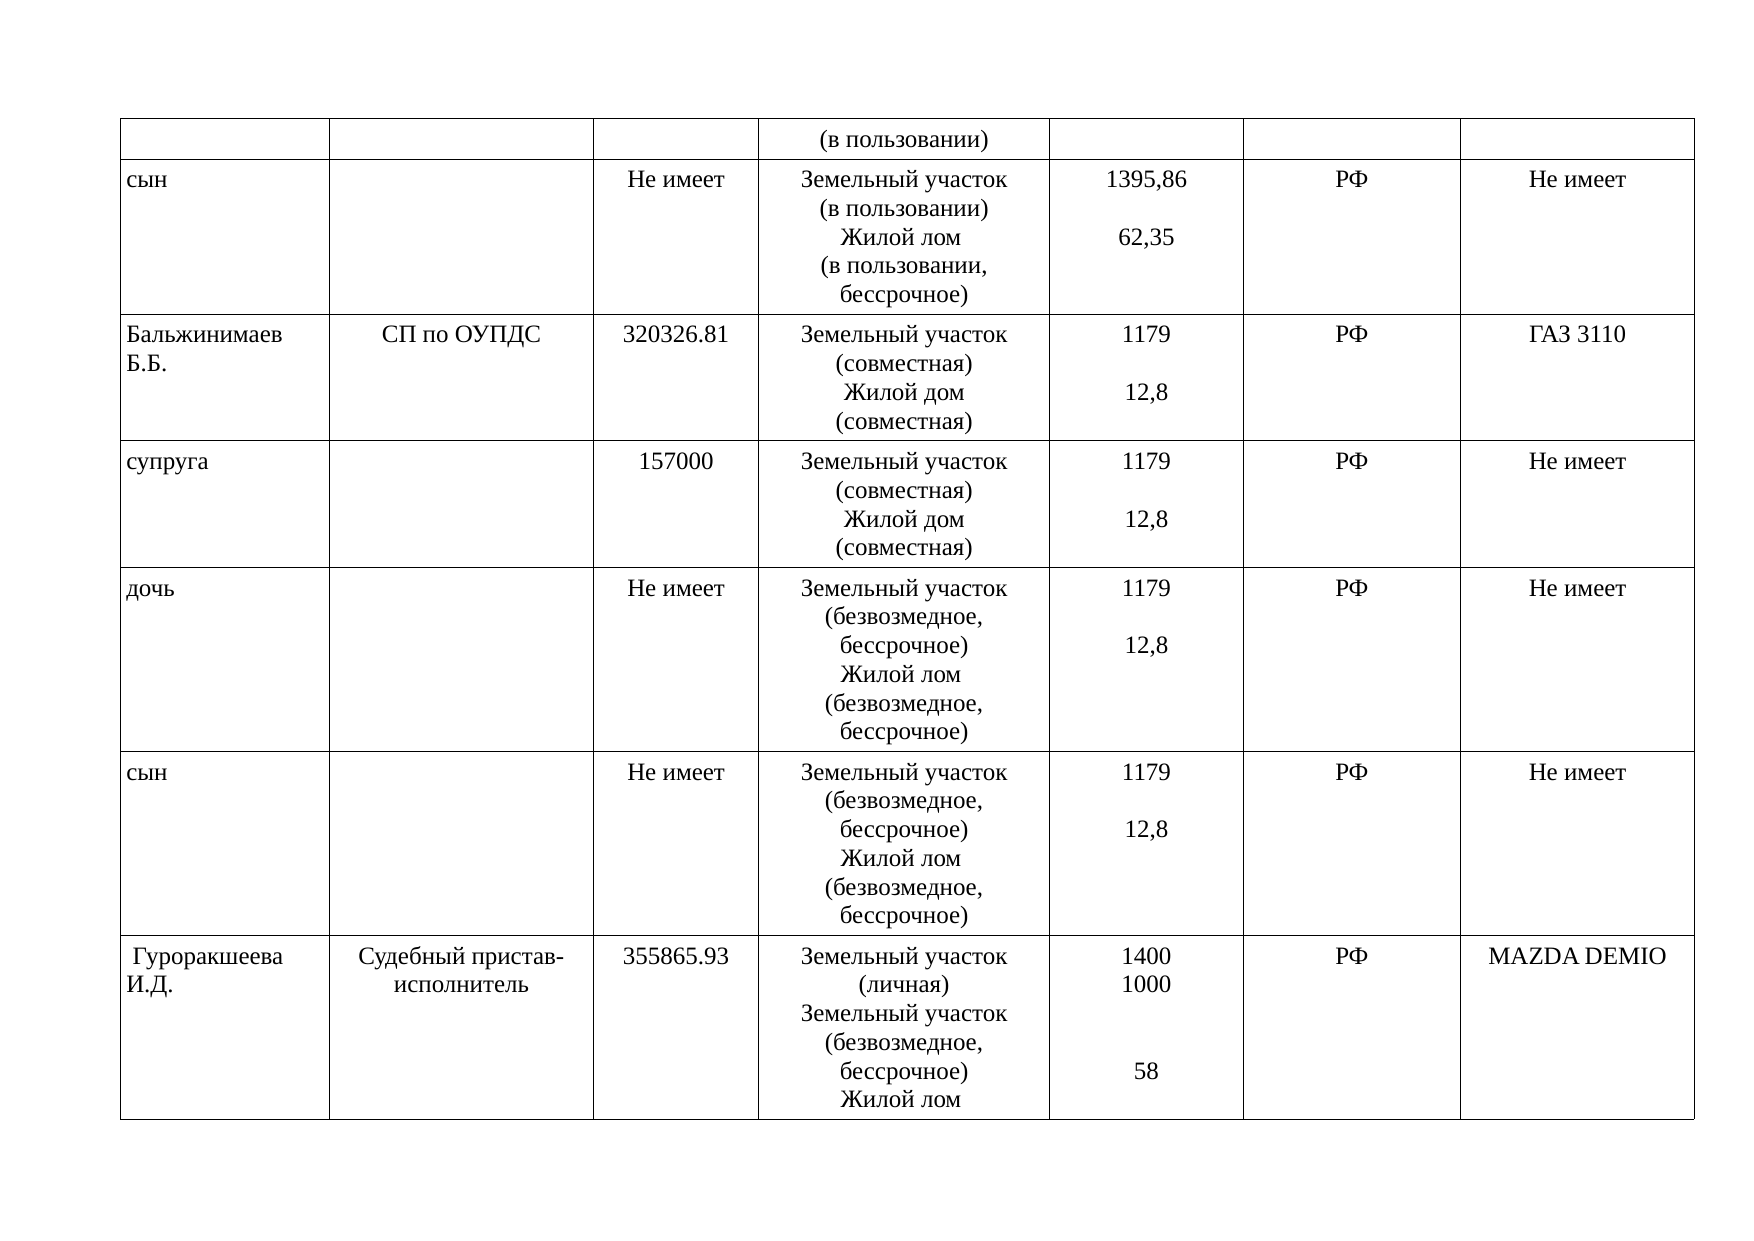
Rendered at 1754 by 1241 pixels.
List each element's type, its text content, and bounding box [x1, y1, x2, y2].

table_cell [330, 568, 593, 751]
table_cell [121, 119, 329, 158]
table_cell дочь [121, 568, 329, 751]
table_cell Земельный участок (безвозмедное, бессрочное) Жилой лом (безвозмедное, бессрочное) [759, 568, 1049, 751]
table_cell сын [121, 752, 329, 935]
table_cell Земельный участок (безвозмедное, бессрочное) Жилой лом (безвозмедное, бессрочное) [759, 752, 1049, 935]
table_cell РФ [1244, 441, 1460, 567]
table_cell [330, 752, 593, 935]
table_cell РФ [1244, 936, 1460, 1119]
table_cell [330, 441, 593, 567]
table_cell 1179 12,8 [1050, 752, 1243, 935]
table_cell Не имеет [594, 568, 758, 751]
table_cell [1050, 119, 1243, 158]
table_cell 157000 [594, 441, 758, 567]
table_cell СП по ОУПДС [330, 315, 593, 440]
table_cell 1400 1000 58 [1050, 936, 1243, 1119]
table_cell [330, 160, 593, 314]
table_cell 1395,86 62,35 [1050, 160, 1243, 314]
table_cell РФ [1244, 160, 1460, 314]
table_cell сын [121, 160, 329, 314]
table_cell Не имеет [1461, 568, 1694, 751]
table_cell 1179 12,8 [1050, 568, 1243, 751]
table_cell Бальжинимаев Б.Б. [121, 315, 329, 440]
table_cell РФ [1244, 752, 1460, 935]
table_cell Судебный пристав-исполнитель [330, 936, 593, 1119]
table_cell 355865.93 [594, 936, 758, 1119]
table_cell 1179 12,8 [1050, 315, 1243, 440]
table_cell Земельный участок (в пользовании) Жилой лом (в пользовании, бессрочное) [759, 160, 1049, 314]
table_cell [1461, 119, 1694, 158]
table_cell 1179 12,8 [1050, 441, 1243, 567]
table_cell Земельный участок (совместная) Жилой дом (совместная) [759, 315, 1049, 440]
table_cell супруга [121, 441, 329, 567]
table_cell [1244, 119, 1460, 158]
table_cell РФ [1244, 568, 1460, 751]
table_cell Не имеет [1461, 441, 1694, 567]
table_cell (в пользовании) [759, 119, 1049, 158]
table_cell 320326,81 [594, 315, 758, 440]
table_cell Не имеет [1461, 752, 1694, 935]
table_cell Земельный участок (совместная) Жилой дом (совместная) [759, 441, 1049, 567]
table_cell ГАЗ 3110 [1461, 315, 1694, 440]
table_cell Не имеет [594, 752, 758, 935]
table_cell [594, 119, 758, 158]
table_cell Гуроракшеева И.Д. [121, 936, 329, 1119]
table_cell РФ [1244, 315, 1460, 440]
table_cell Не имеет [594, 160, 758, 314]
table_cell Не имеет [1461, 160, 1694, 314]
table_cell [330, 119, 593, 158]
table_cell MAZDA DEMIO [1461, 936, 1694, 1119]
table_cell Земельный участок (личная) Земельный участок (безвозмедное, бессрочное) Жилой лом [759, 936, 1049, 1119]
